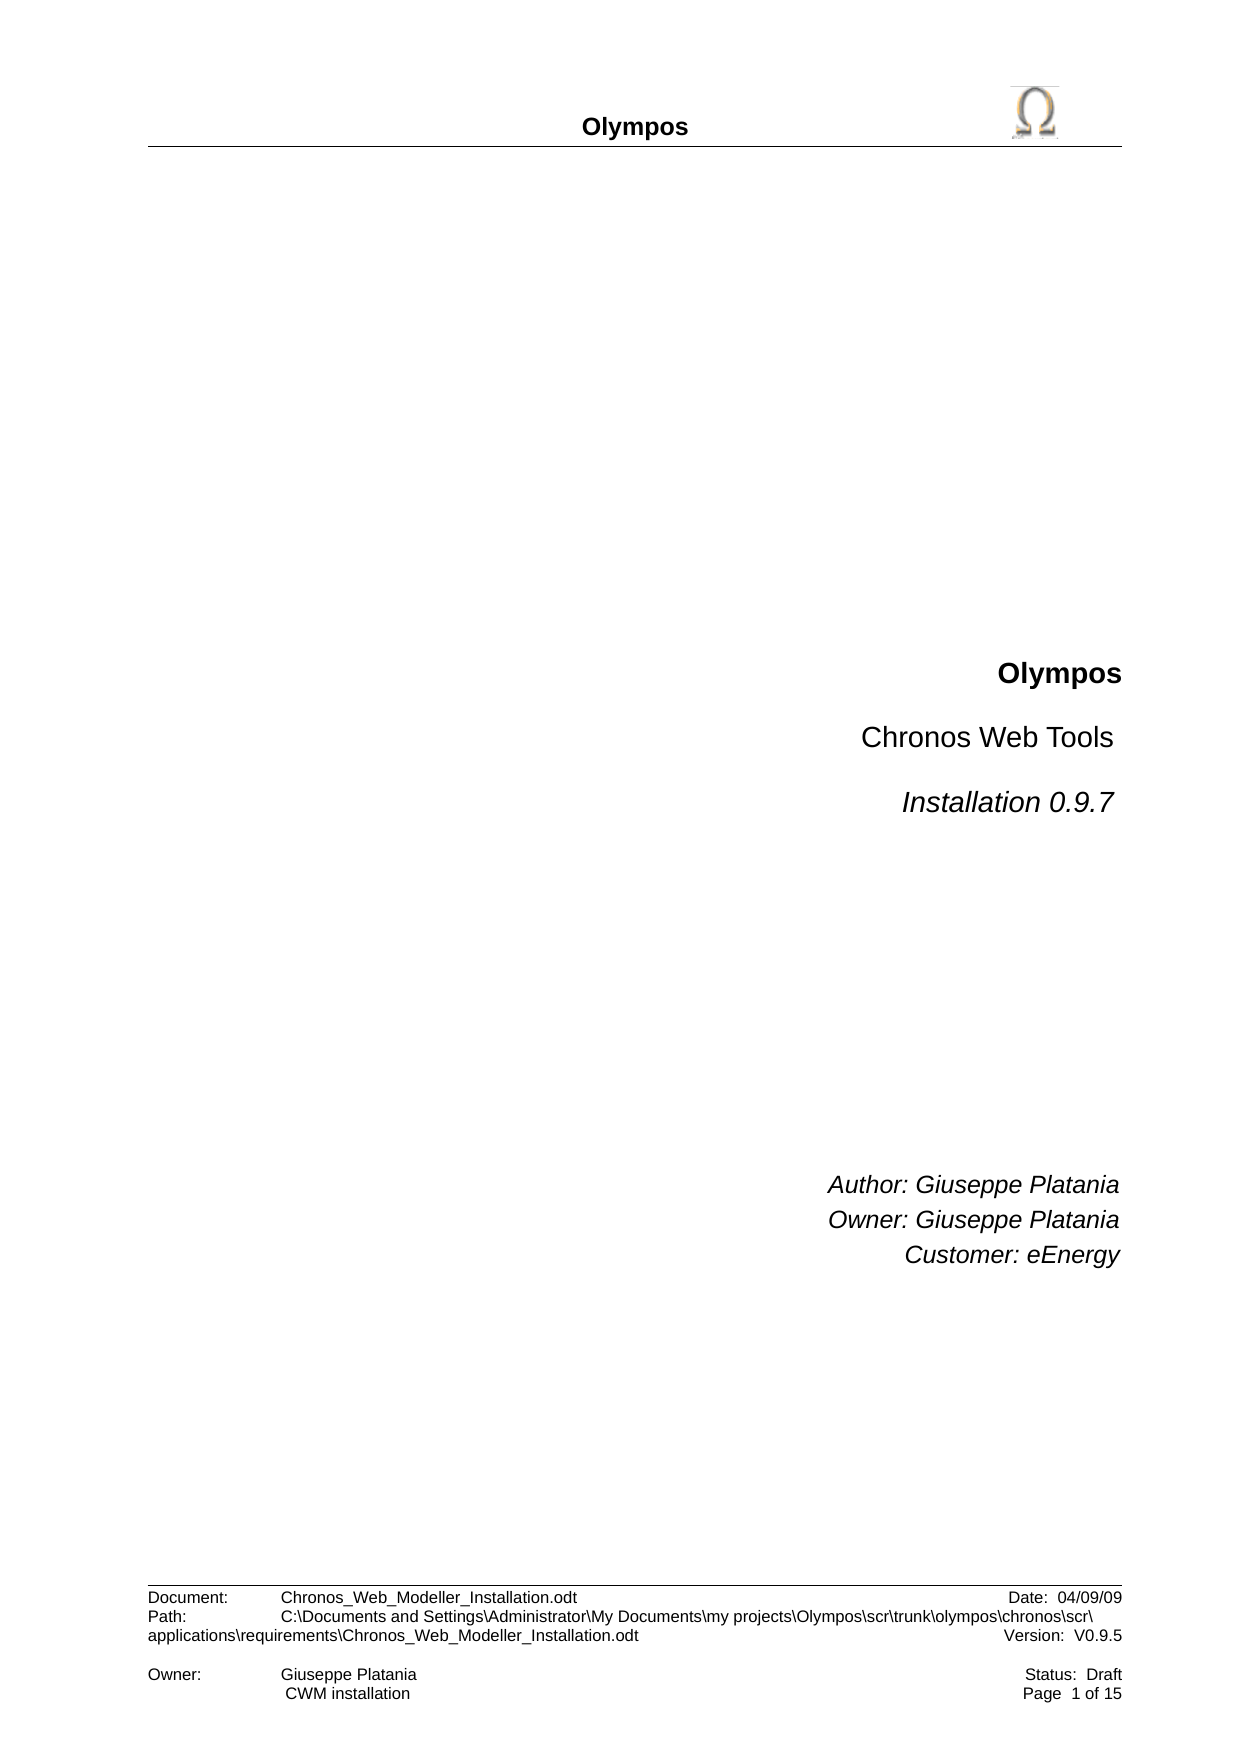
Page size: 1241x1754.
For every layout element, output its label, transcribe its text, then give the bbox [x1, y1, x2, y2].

title Chronos Web Tools [148, 721, 1122, 754]
subtitle Author: Giuseppe Platania [148, 1170, 1122, 1199]
subtitle Owner: Giuseppe Platania [148, 1205, 1122, 1234]
title Olympos [148, 656, 1122, 689]
title Installation 0.9.7 [148, 785, 1122, 819]
subtitle Customer: eEnergy [148, 1240, 1122, 1269]
picture [1010, 85, 1060, 139]
